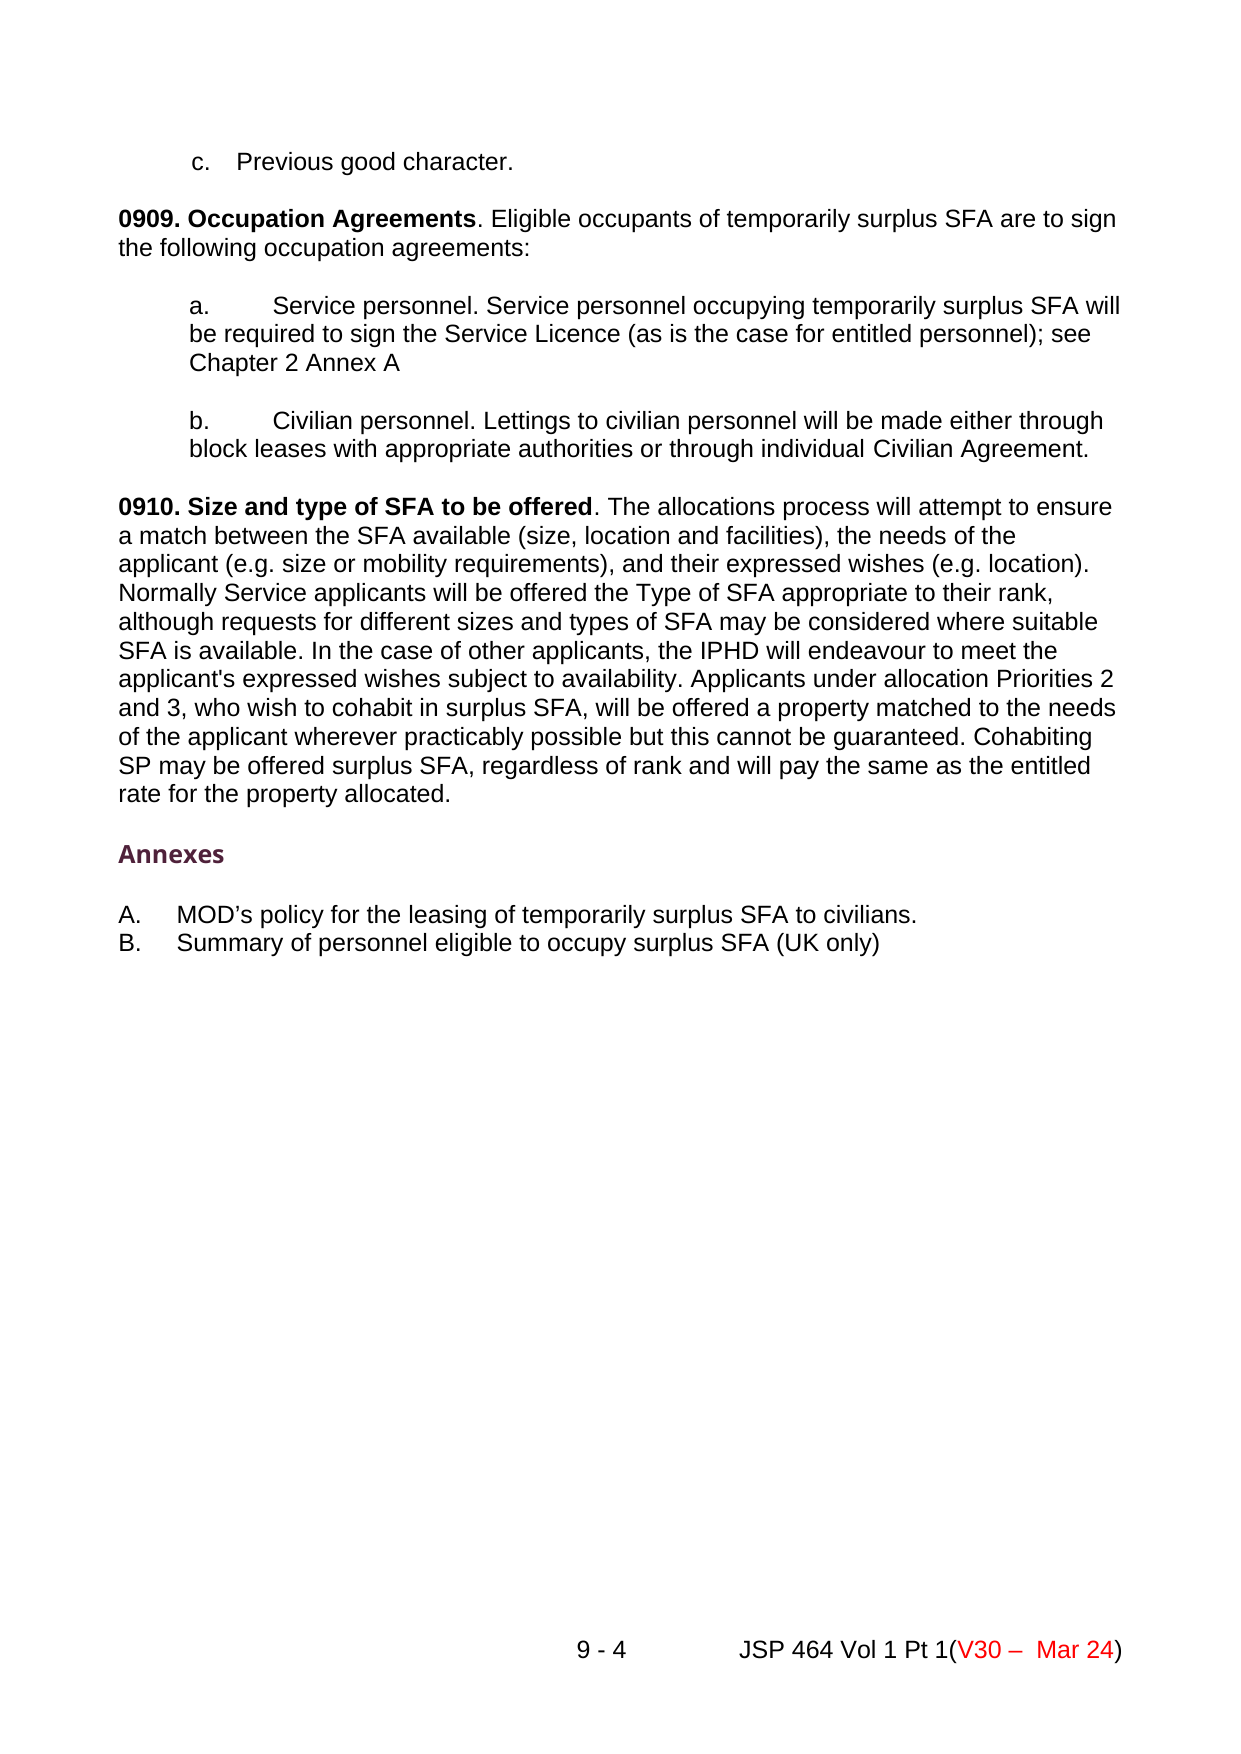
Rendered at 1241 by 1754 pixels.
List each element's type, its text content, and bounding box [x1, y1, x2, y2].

list Previous good character. [191, 147, 1122, 176]
text B. Summary of personnel eligible to occupy surplus SFA (UK only) [118, 928, 1122, 957]
text 0910. Size and type of SFA to be offered. The allocations process will attempt to ensure a match between the SFA available (size, location and facilities), the needs of the applicant (e.g. size or mobility requirements), and their expressed wishes (e.g. location). Normally Service applicants will be offered the Type of SFA appropriate to their rank, although requests for different sizes and types of SFA may be considered where suitable SFA is available. In the case of other applicants, the IPHD will endeavour to meet the applicant's expressed wishes subject to availability. Applicants under allocation Priorities 2 and 3, who wish to cohabit in surplus SFA, will be offered a property matched to the needs of the applicant wherever practicably possible but this cannot be guaranteed. Cohabiting SP may be offered surplus SFA, regardless of rank and will pay the same as the entitled rate for the property allocated. [118, 492, 1122, 808]
list Service personnel. Service personnel occupying temporarily surplus SFA will be required to sign the Service Licence (as is the case for entitled personnel); see Chapter 2 Annex A [189, 291, 1122, 377]
text Annexes [118, 837, 1122, 871]
list Civilian personnel. Lettings to civilian personnel will be made either through block leases with appropriate authorities or through individual Civilian Agreement. [189, 406, 1122, 463]
text 0909. Occupation Agreements. Eligible occupants of temporarily surplus SFA are to sign the following occupation agreements: [118, 204, 1122, 262]
text A. MOD’s policy for the leasing of temporarily surplus SFA to civilians. [118, 900, 1122, 928]
